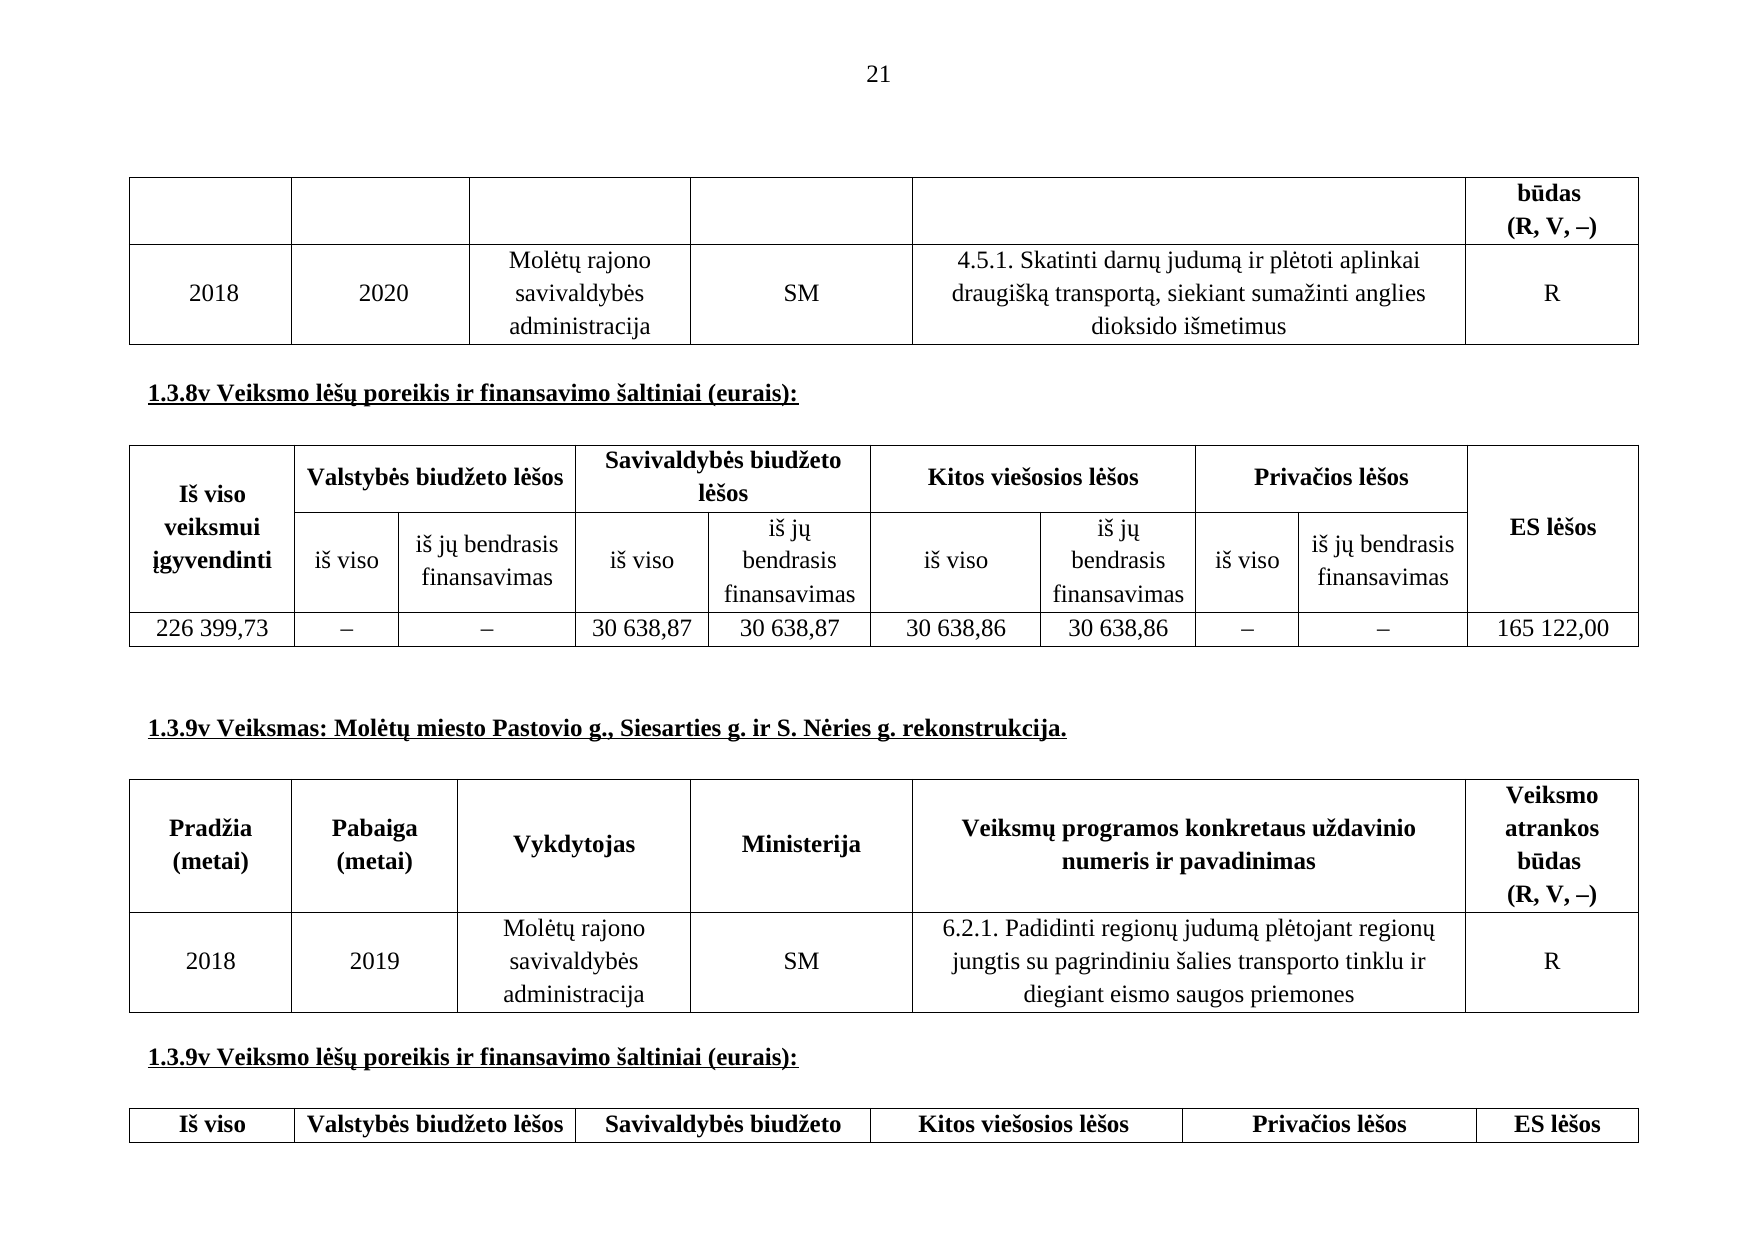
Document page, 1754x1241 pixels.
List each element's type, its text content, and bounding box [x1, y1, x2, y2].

table_header Savivaldybės biudžeto [576, 1109, 870, 1142]
table_header Vykdytojas [458, 780, 690, 912]
table_header Iš viso [130, 1109, 294, 1142]
table_cell 30 638,87 [709, 613, 870, 646]
table_cell iš jų bendrasis finansavimas [399, 513, 575, 612]
table_cell 30 638,87 [576, 613, 708, 646]
table_header Ministerija [691, 780, 912, 912]
table_header Valstybės biudžeto lėšos [295, 446, 575, 512]
table_cell 30 638,86 [1041, 613, 1195, 646]
table_header Kitos viešosios lėšos [871, 1109, 1182, 1142]
table_cell 4.5.1. Skatinti darnų judumą ir plėtoti aplinkai draugišką transportą, siekiant sumažinti anglies dioksido išmetimus [913, 245, 1465, 344]
table_header Pradžia (metai) [130, 780, 291, 912]
table_header būdas (R, V, –) [1466, 178, 1638, 244]
table_cell iš viso [871, 513, 1040, 612]
table_header Privačios lėšos [1196, 446, 1467, 512]
table_cell 2019 [292, 913, 457, 1012]
text 1.3.9v Veiksmo lėšų poreikis ir finansavimo šaltiniai (eurais): [118, 1042, 1639, 1071]
table_cell SM [691, 913, 912, 1012]
table_cell iš viso [295, 513, 398, 612]
table_cell Molėtų rajono savivaldybės administracija [470, 245, 690, 344]
table_cell 2018 [130, 913, 291, 1012]
table_header [691, 178, 912, 244]
table_cell iš jų bendrasis finansavimas [1041, 513, 1195, 612]
table_header Veiksmo atrankos būdas (R, V, –) [1466, 780, 1638, 912]
table_header ES lėšos [1477, 1109, 1638, 1142]
table_cell iš viso [1196, 513, 1298, 612]
table_cell SM [691, 245, 912, 344]
table_cell – [1196, 613, 1298, 646]
table_header Iš viso veiksmui įgyvendinti [130, 446, 294, 612]
table_cell 165 122,00 [1468, 613, 1638, 646]
table_cell – [1299, 613, 1467, 646]
table_cell 30 638,86 [871, 613, 1040, 646]
table_cell 2018 [130, 245, 291, 344]
table_cell R [1466, 245, 1638, 344]
table_header Privačios lėšos [1183, 1109, 1476, 1142]
table_header [470, 178, 690, 244]
text 1.3.9v Veiksmas: Molėtų miesto Pastovio g., Siesarties g. ir S. Nėries g. rekonstrukcija. [118, 713, 1639, 742]
table_cell iš jų bendrasis finansavimas [1299, 513, 1467, 612]
table_cell iš viso [576, 513, 708, 612]
table_cell Molėtų rajono savivaldybės administracija [458, 913, 690, 1012]
text 1.3.8v Veiksmo lėšų poreikis ir finansavimo šaltiniai (eurais): [118, 378, 1639, 407]
table_cell 226 399,73 [130, 613, 294, 646]
table_header Veiksmų programos konkretaus uždavinio numeris ir pavadinimas [913, 780, 1465, 912]
table_cell 6.2.1. Padidinti regionų judumą plėtojant regionų jungtis su pagrindiniu šalies transporto tinklu ir diegiant eismo saugos priemones [913, 913, 1465, 1012]
table_cell R [1466, 913, 1638, 1012]
table_header Pabaiga (metai) [292, 780, 457, 912]
table_header Valstybės biudžeto lėšos [295, 1109, 575, 1142]
table_header ES lėšos [1468, 446, 1638, 612]
table_header Kitos viešosios lėšos [871, 446, 1195, 512]
table_cell – [295, 613, 398, 646]
table_cell – [399, 613, 575, 646]
table_header [130, 178, 291, 244]
table_header [913, 178, 1465, 244]
table_cell iš jų bendrasis finansavimas [709, 513, 870, 612]
table_cell 2020 [292, 245, 469, 344]
table_header Savivaldybės biudžeto lėšos [576, 446, 870, 512]
table_header [292, 178, 469, 244]
